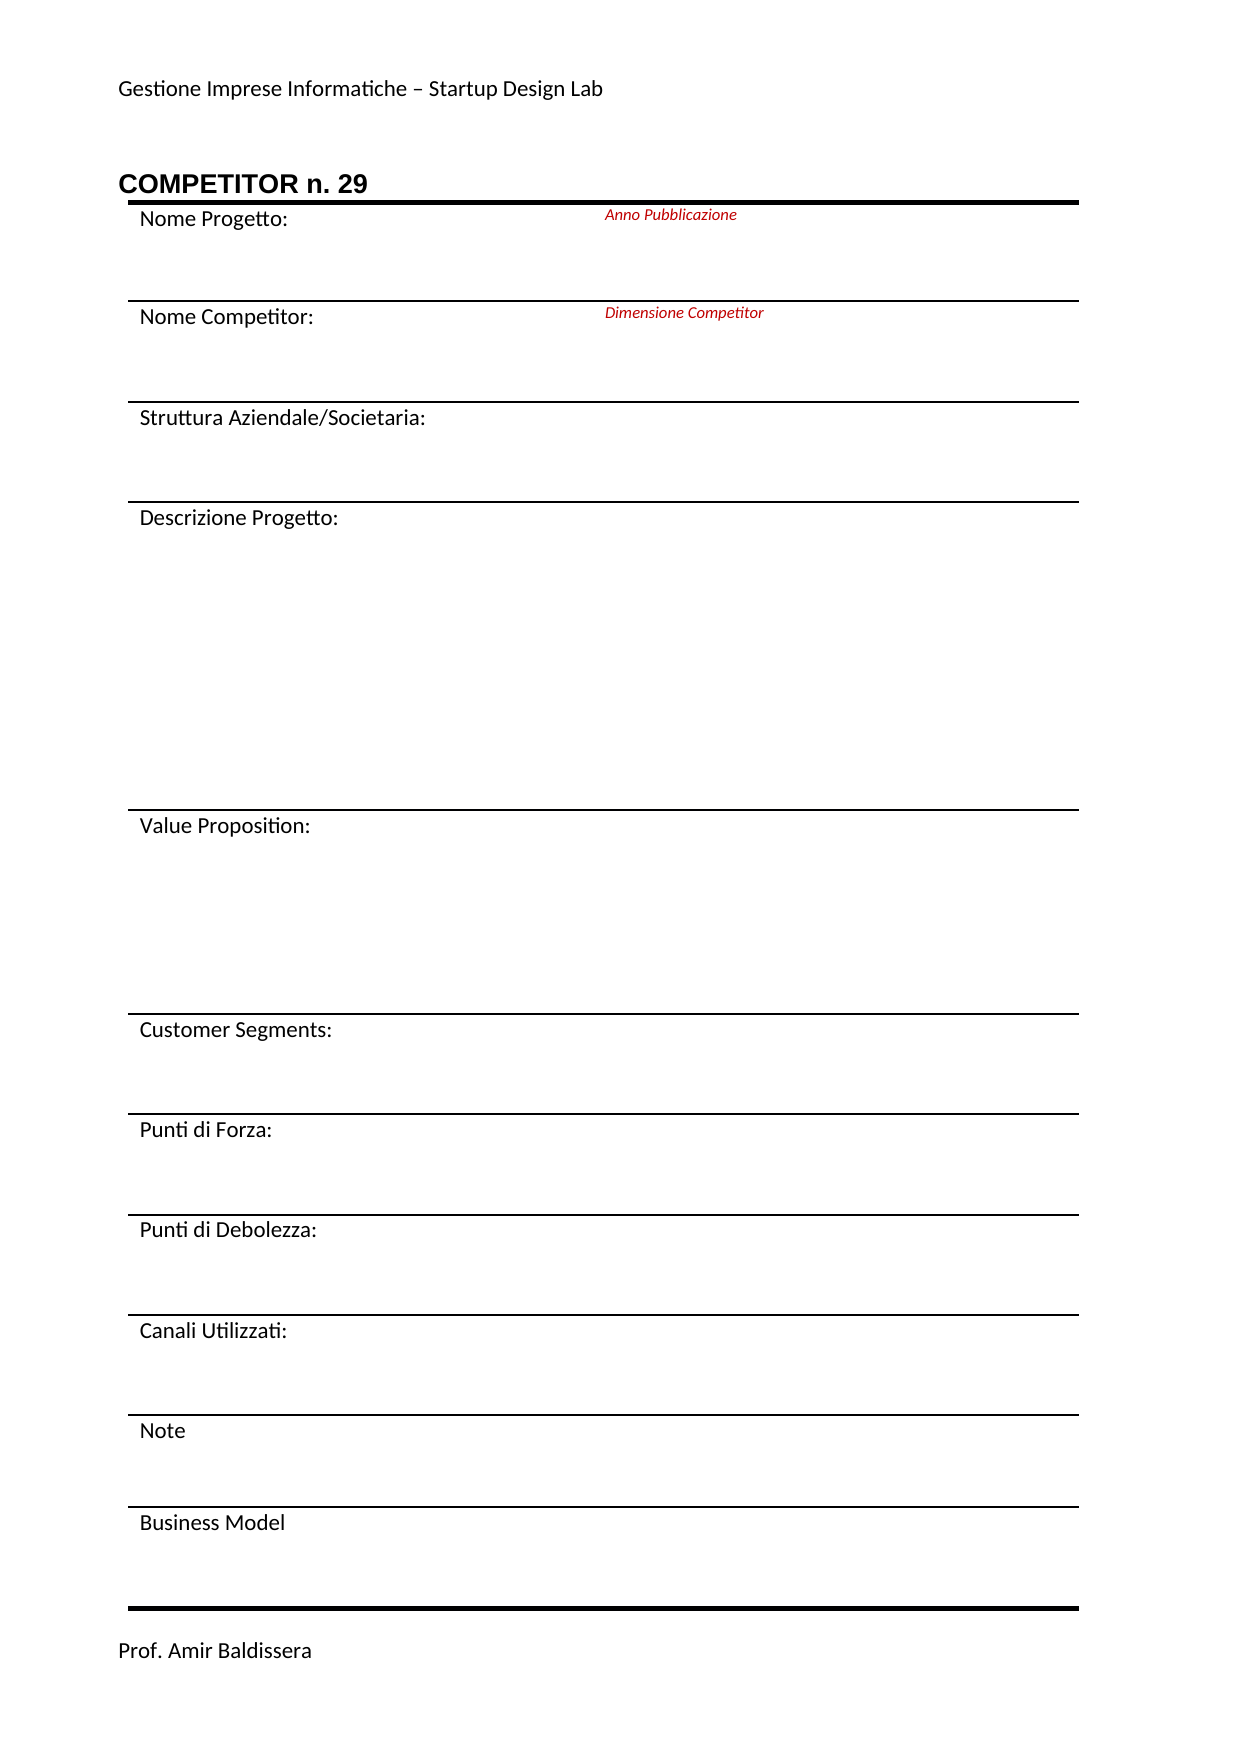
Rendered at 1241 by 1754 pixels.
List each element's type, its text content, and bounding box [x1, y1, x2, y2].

table_cell Value Proposition: [128, 811, 1078, 1013]
table_cell Canali Utilizzati: [128, 1316, 1078, 1414]
table_header Anno Pubblicazione [594, 205, 1078, 300]
table_cell Punti di Debolezza: [128, 1216, 1078, 1314]
table_cell Customer Segments: [128, 1015, 1078, 1113]
table_header Nome Progetto: [128, 205, 593, 300]
table_cell Punti di Forza: [128, 1115, 1078, 1213]
subtitle COMPETITOR n. 29 [118, 168, 1122, 200]
table_cell Business Model [128, 1508, 1078, 1606]
table_cell Note [128, 1416, 1078, 1506]
table_cell Descrizione Progetto: [128, 503, 1078, 809]
table_cell Dimensione Competitor [594, 302, 1078, 401]
table_cell Nome Competitor: [128, 302, 593, 401]
table_cell Struttura Aziendale/Societaria: [128, 403, 1078, 501]
